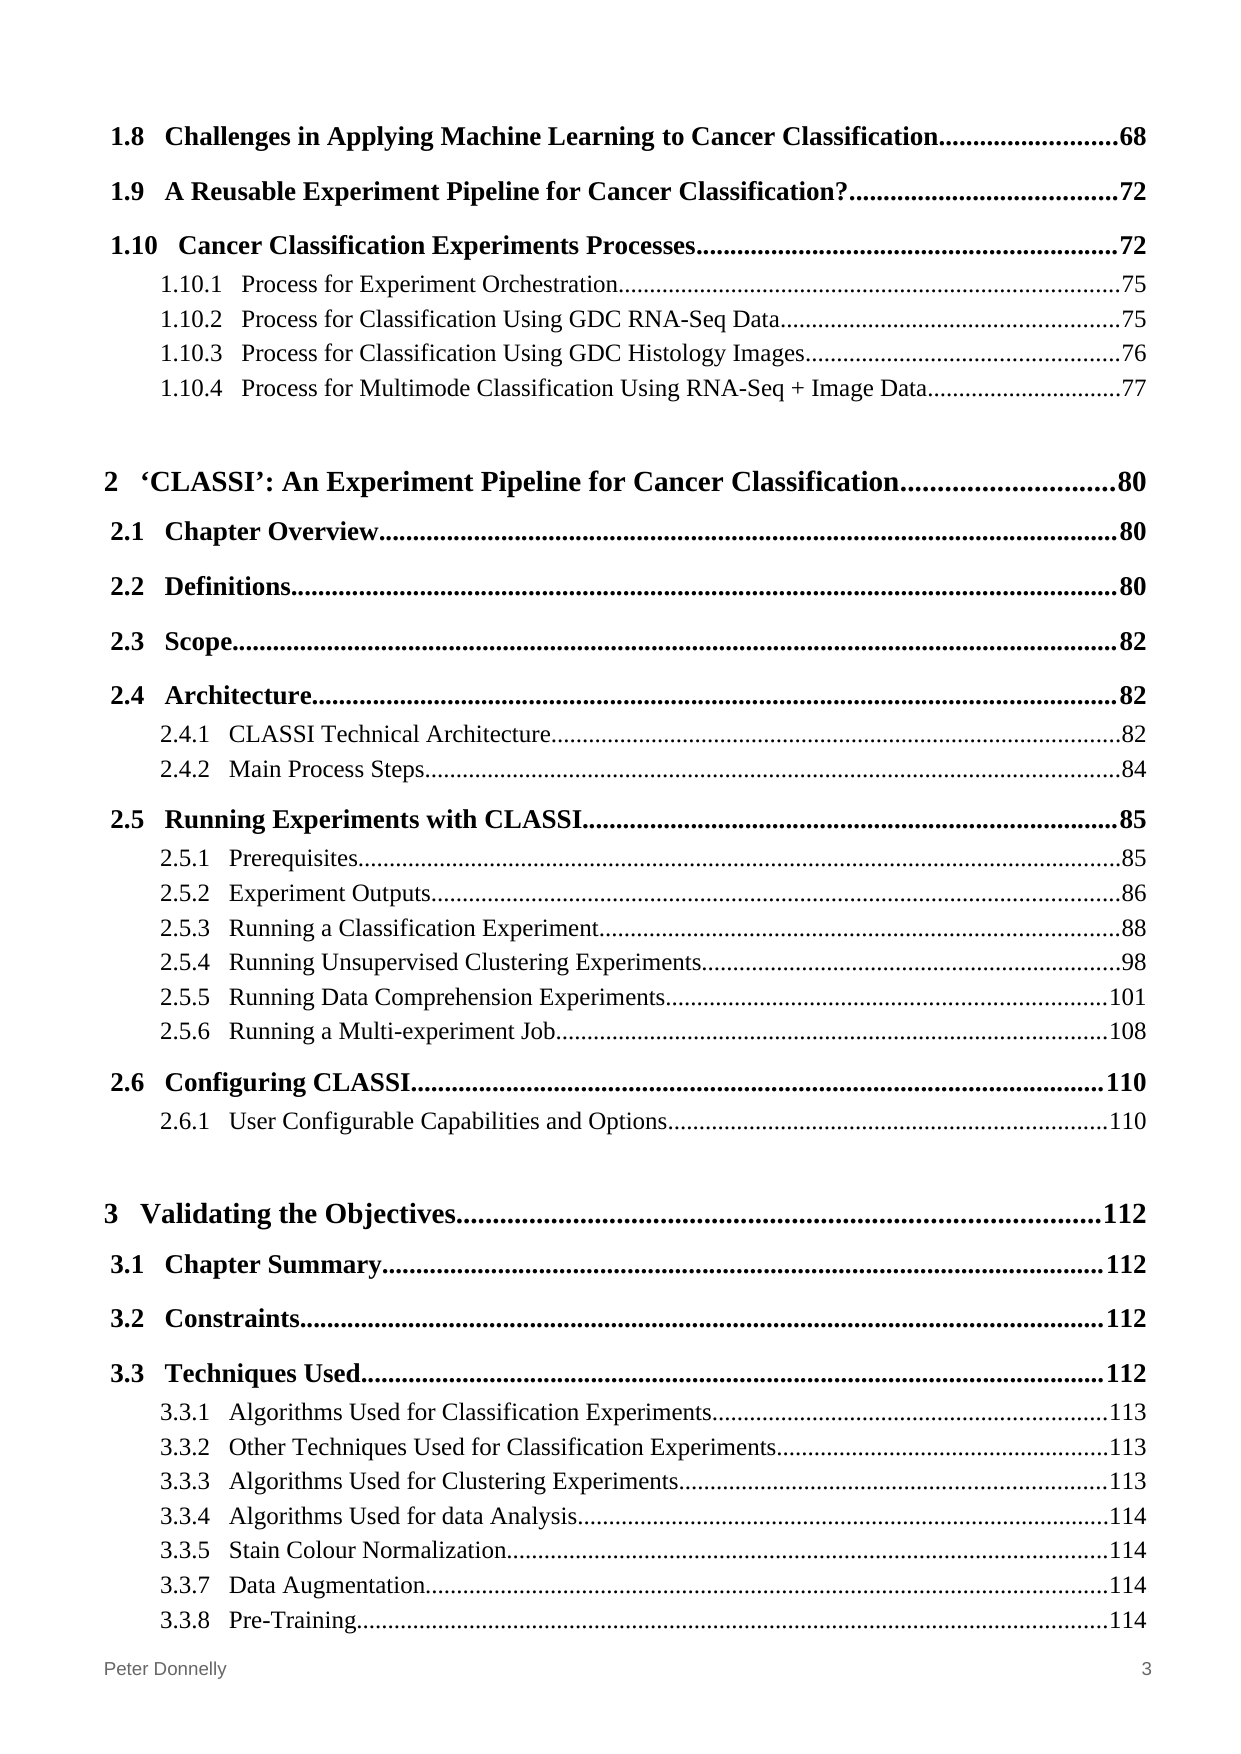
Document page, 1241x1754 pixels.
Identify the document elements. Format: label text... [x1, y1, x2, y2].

text 2.3 Scope 82 [103, 625, 1146, 656]
text 2.5.3 Running a Classification Experiment 88 [154, 913, 1146, 941]
text 3.3.1 Algorithms Used for Classification Experiments 113 [154, 1397, 1146, 1426]
text 2.5.2 Experiment Outputs 86 [154, 878, 1146, 907]
text 2.1 Chapter Overview 80 [103, 515, 1146, 546]
text 2.4.1 CLASSI Technical Architecture 82 [154, 719, 1146, 748]
text 3.3.2 Other Techniques Used for Classification Experiments 113 [154, 1432, 1146, 1461]
text 1.10 Cancer Classification Experiments Processes 72 [103, 229, 1146, 261]
text 2.5 Running Experiments with CLASSI 85 [103, 803, 1146, 834]
text 2.5.4 Running Unsupervised Clustering Experiments 98 [154, 947, 1146, 976]
text 3 Validating the Objectives 112 [103, 1196, 1146, 1230]
text 3.2 Constraints 112 [103, 1302, 1146, 1334]
text 3.3.8 Pre-Training 114 [154, 1605, 1146, 1633]
text 1.10.3 Process for Classification Using GDC Histology Images 76 [154, 338, 1146, 367]
text 3.3.5 Stain Colour Normalization 114 [154, 1536, 1146, 1564]
text 2.5.6 Running a Multi-experiment Job 108 [154, 1016, 1146, 1045]
text 3.3.3 Algorithms Used for Clustering Experiments 113 [154, 1466, 1146, 1495]
text 2.5.1 Prerequisites 85 [154, 843, 1146, 872]
text 2.2 Definitions 80 [103, 570, 1146, 601]
text 2.6 Configuring CLASSI 110 [103, 1066, 1146, 1097]
text 3.3.7 Data Augmentation 114 [154, 1570, 1146, 1599]
text 1.8 Challenges in Applying Machine Learning to Cancer Classification 68 [103, 120, 1146, 151]
text 2.4.2 Main Process Steps 84 [154, 754, 1146, 783]
text 2.5.5 Running Data Comprehension Experiments 101 [154, 982, 1146, 1011]
text 2.4 Architecture 82 [103, 679, 1146, 711]
text 1.10.4 Process for Multimode Classification Using RNA-Seq + Image Data 77 [154, 373, 1146, 402]
text 1.10.2 Process for Classification Using GDC RNA-Seq Data 75 [154, 304, 1146, 333]
text 3.1 Chapter Summary 112 [103, 1248, 1146, 1279]
text 3.3.4 Algorithms Used for data Analysis 114 [154, 1501, 1146, 1530]
text 1.10.1 Process for Experiment Orchestration 75 [154, 269, 1146, 298]
text 2 ‘CLASSI’: An Experiment Pipeline for Cancer Classification 80 [103, 464, 1146, 497]
text 3.3 Techniques Used 112 [103, 1357, 1146, 1388]
text 2.6.1 User Configurable Capabilities and Options 110 [154, 1106, 1146, 1134]
text 1.9 A Reusable Experiment Pipeline for Cancer Classification? 72 [103, 174, 1146, 206]
